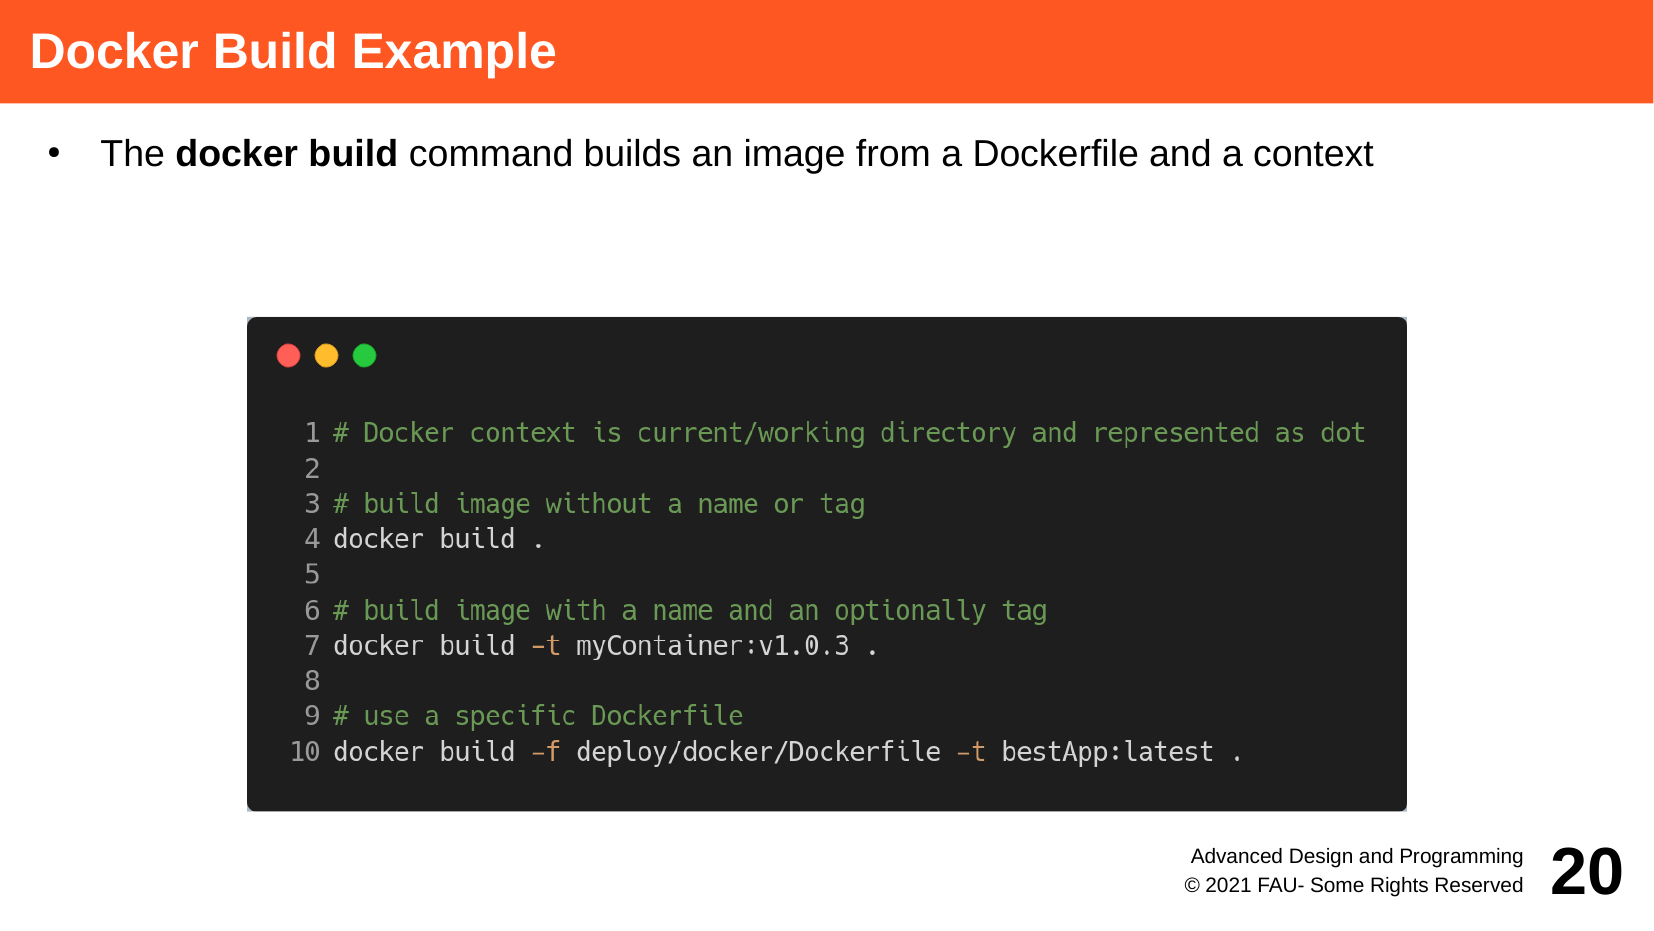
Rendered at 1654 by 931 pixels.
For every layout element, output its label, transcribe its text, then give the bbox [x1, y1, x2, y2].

picture [247, 316, 1407, 813]
list The docker build command builds an image from a Dockerfile and a context [29, 132, 1625, 813]
title Docker Build Example [0, 0, 1654, 104]
